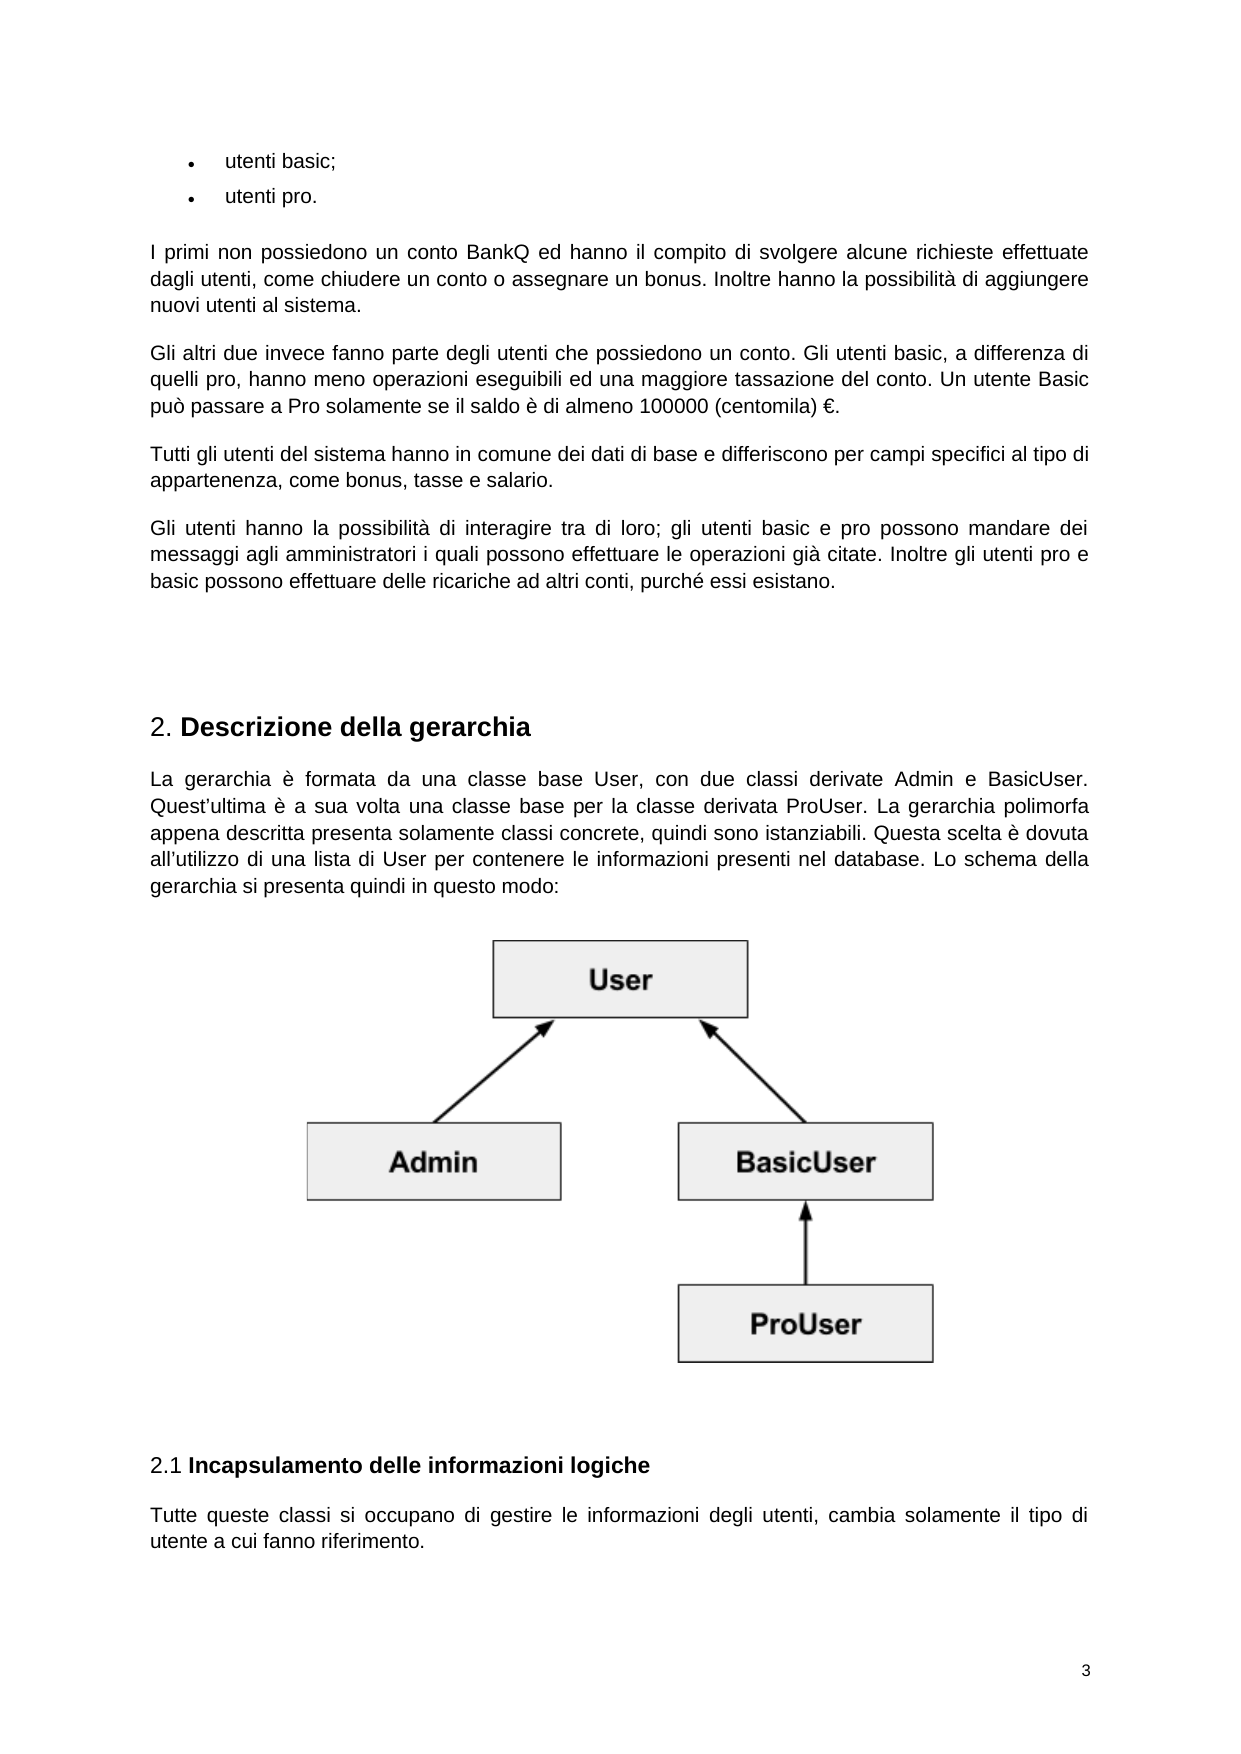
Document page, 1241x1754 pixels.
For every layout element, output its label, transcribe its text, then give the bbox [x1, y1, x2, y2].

list utenti pro. [187, 185, 1091, 208]
text La gerarchia è formata da una classe base User, con due classi derivate Admin e BasicUser. Quest’ultima è a sua volta una classe base per la classe derivata ProUser. La gerarchia polimorfa appena descritta presenta solamente classi concrete, quindi sono istanziabili. Questa scelta è dovuta all’utilizzo di una lista di User per contenere le informazioni presenti nel database. Lo schema della gerarchia si presenta quindi in questo modo: [150, 768, 1091, 898]
text Tutti gli utenti del sistema hanno in comune dei dati di base e differiscono per campi specifici al tipo di appartenenza, come bonus, tasse e salario. [150, 442, 1091, 492]
text Gli utenti hanno la possibilità di interagire tra di loro; gli utenti basic e pro possono mandare dei messaggi agli amministratori i quali possono effettuare le operazioni già citate. Inoltre gli utenti pro e basic possono effettuare delle ricariche ad altri conti, purché essi esistano. [150, 516, 1091, 593]
list utenti basic; [187, 150, 1091, 173]
text 2.1 Incapsulamento delle informazioni logiche [150, 1453, 1091, 1479]
text 2. Descrizione della gerarchia [150, 712, 1091, 742]
text Gli altri due invece fanno parte degli utenti che possiedono un conto. Gli utenti basic, a differenza di quelli pro, hanno meno operazioni eseguibili ed una maggiore tassazione del conto. Un utente Basic può passare a Pro solamente se il saldo è di almeno 100000 (centomila) €. [150, 341, 1091, 418]
text Tutte queste classi si occupano di gestire le informazioni degli utenti, cambia solamente il tipo di utente a cui fanno riferimento. [150, 1503, 1091, 1553]
picture [306, 940, 934, 1363]
text I primi non possiedono un conto BankQ ed hanno il compito di svolgere alcune richieste effettuate dagli utenti, come chiudere un conto o assegnare un bonus. Inoltre hanno la possibilità di aggiungere nuovi utenti al sistema. [150, 240, 1091, 317]
